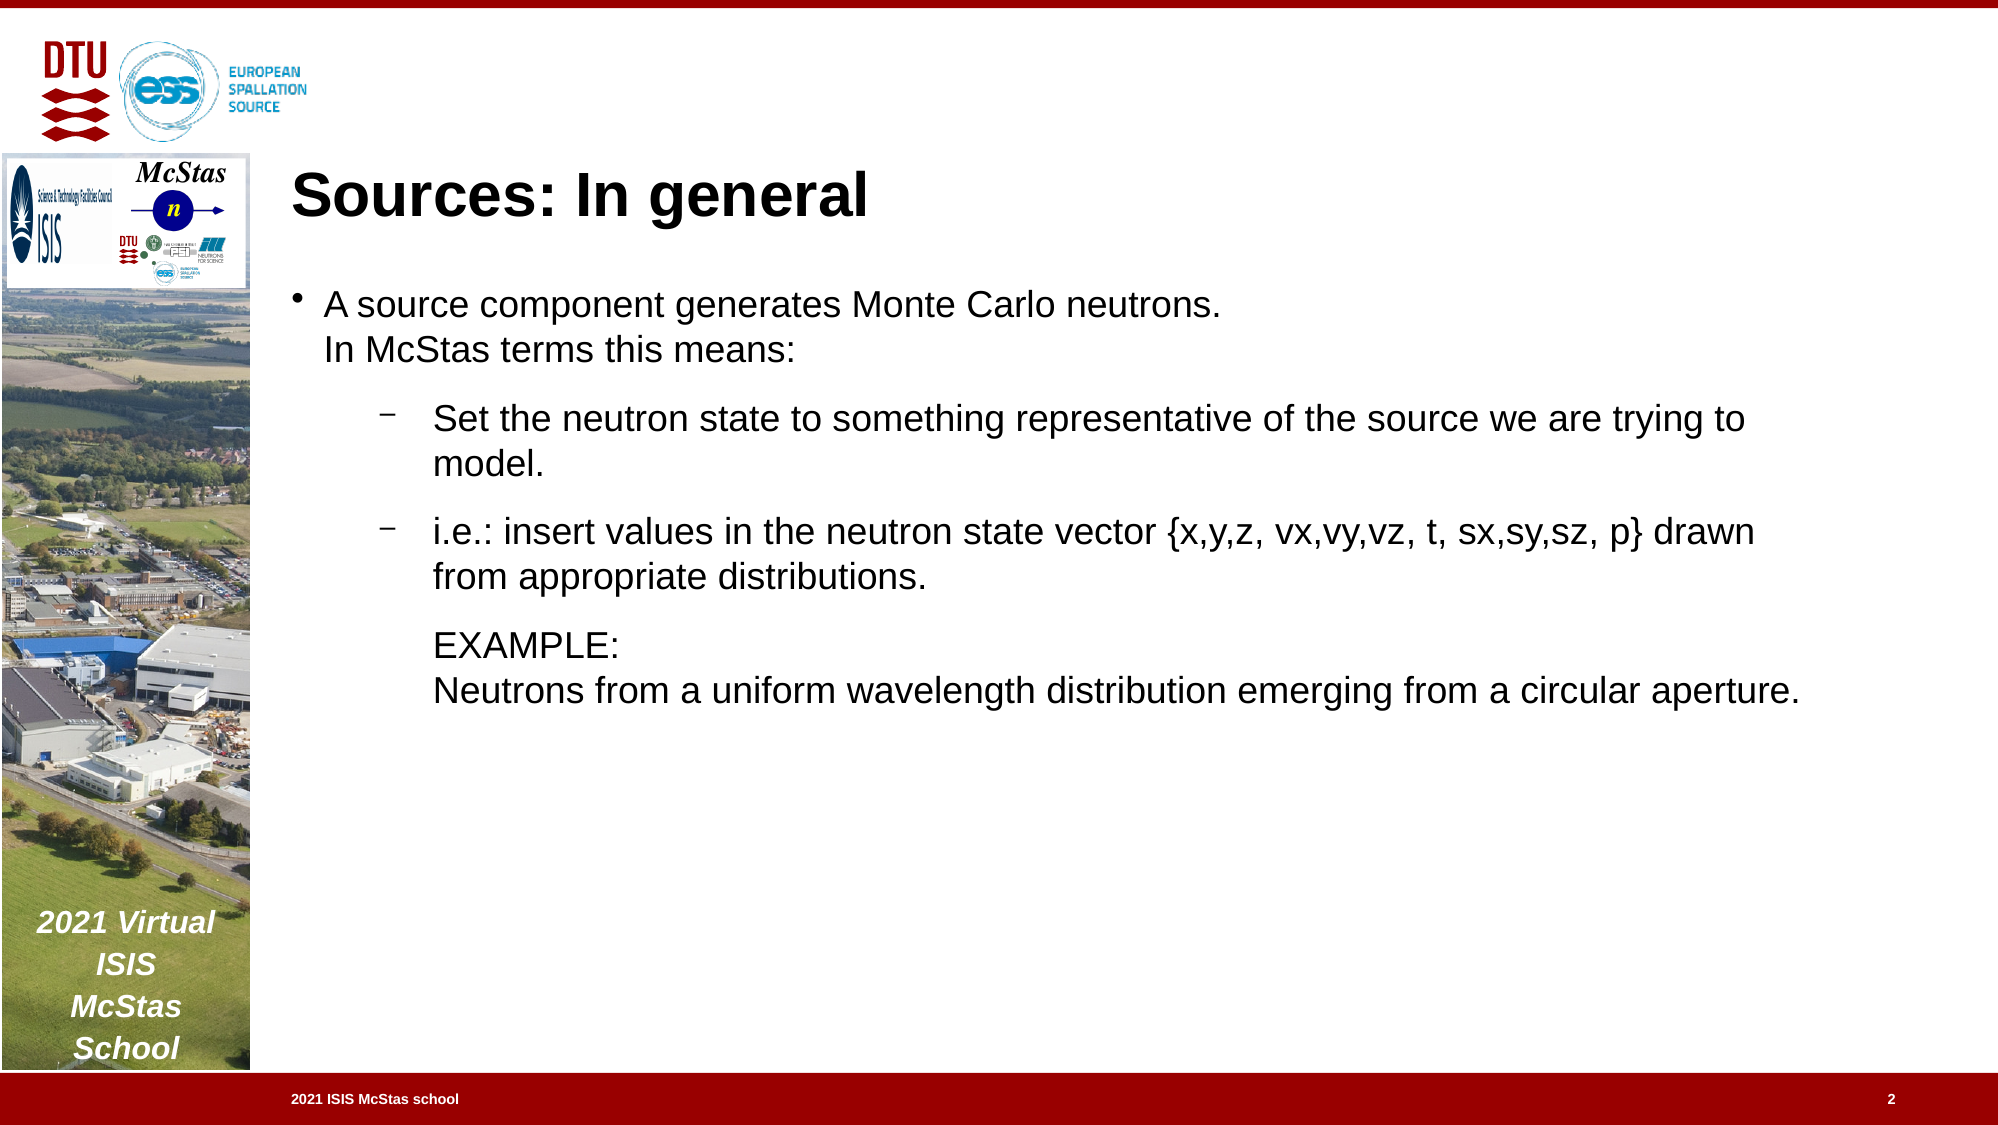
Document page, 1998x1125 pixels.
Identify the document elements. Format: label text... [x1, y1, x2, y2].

picture [119, 41, 307, 142]
title Sources: In general [291, 69, 1819, 230]
list A source component generates Monte Carlo neutrons. In McStas terms this means: Set the neutron state to something representative of the source we are trying to model. i.e.: insert values in the neutron state vector {x,y,z, vx,vy,vz, t, sx,sy,sz, p} drawn from appropriate distributions. EXAMPLE: Neutrons from a uniform wavelength distribution emerging from a circular aperture. [291, 279, 1819, 1026]
slide_number [1887, 1088, 1909, 1110]
picture [2, 153, 250, 1070]
